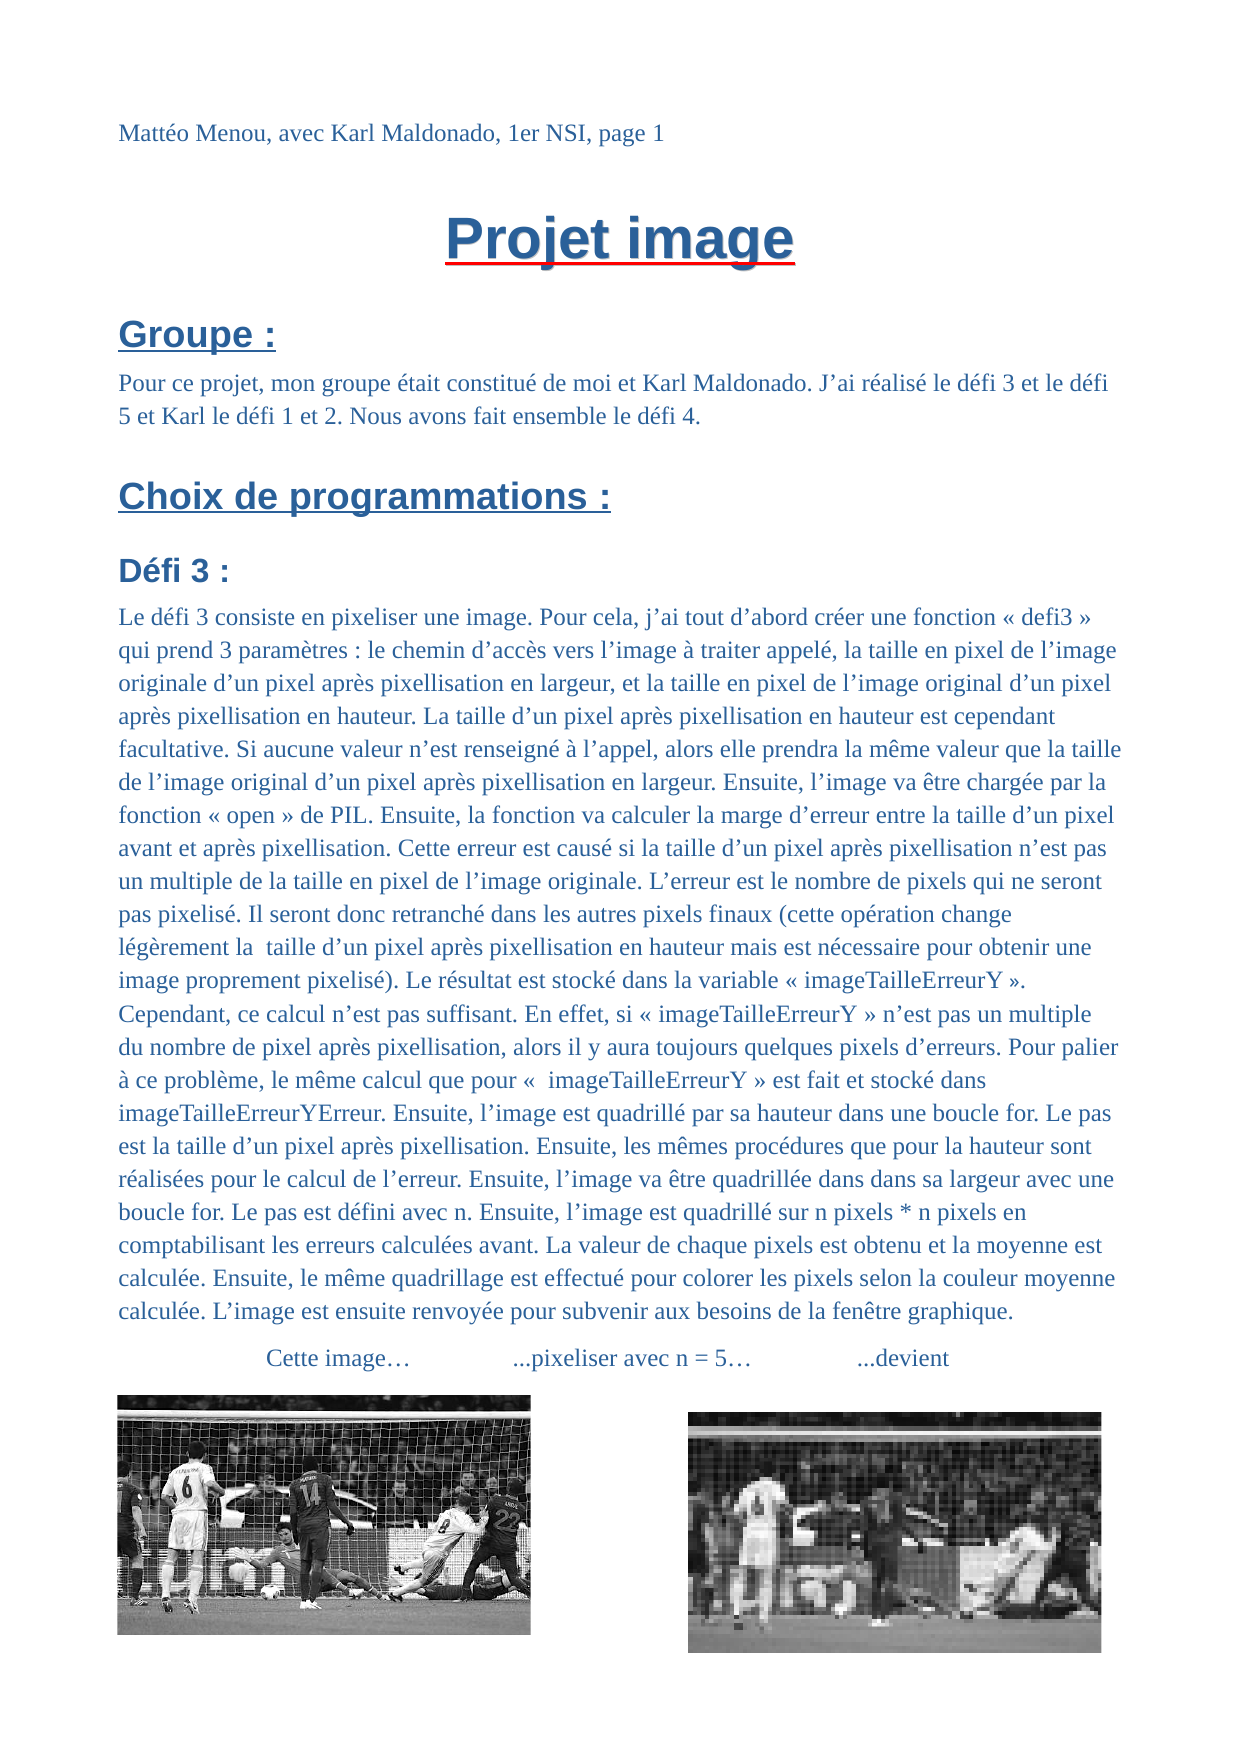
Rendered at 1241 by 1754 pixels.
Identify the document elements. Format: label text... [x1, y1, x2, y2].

text Pour ce projet, mon groupe était constitué de moi et Karl Maldonado. J’ai réalisé le défi 3 et le défi 5 et Karl le défi 1 et 2. Nous avons fait ensemble le défi 4. [118, 368, 1122, 430]
text Cette image… ...pixeliser avec n = 5… ...devient [118, 1343, 1122, 1372]
subtitle Choix de programmations : [118, 473, 1122, 517]
picture [688, 1412, 1102, 1653]
text Le défi 3 consiste en pixeliser une image. Pour cela, j’ai tout d’abord créer une fonction « defi3 » qui prend 3 paramètres : le chemin d’accès vers l’image à traiter appelé, la taille en pixel de l’image originale d’un pixel après pixellisation en largeur, et la taille en pixel de l’image original d’un pixel après pixellisation en hauteur. La taille d’un pixel après pixellisation en hauteur est cependant facultative. Si aucune valeur n’est renseigné à l’appel, alors elle prendra la même valeur que la taille de l’image original d’un pixel après pixellisation en largeur. Ensuite, l’image va être chargée par la fonction « open » de PIL. Ensuite, la fonction va calculer la marge d’erreur entre la taille d’un pixel avant et après pixellisation. Cette erreur est causé si la taille d’un pixel après pixellisation n’est pas un multiple de la taille en pixel de l’image originale. L’erreur est le nombre de pixels qui ne seront pas pixelisé. Il seront donc retranché dans les autres pixels finaux (cette opération change légèrement la taille d’un pixel après pixellisation en hauteur mais est nécessaire pour obtenir une image proprement pixelisé). Le résultat est stocké dans la variable « imageTailleErreurY ». Cependant, ce calcul n’est pas suffisant. En effet, si « imageTailleErreurY » n’est pas un multiple du nombre de pixel après pixellisation, alors il y aura toujours quelques pixels d’erreurs. Pour palier à ce problème, le même calcul que pour « imageTailleErreurY » est fait et stocké dans imageTailleErreurYErreur. Ensuite, l’image est quadrillé par sa hauteur dans une boucle for. Le pas est la taille d’un pixel après pixellisation. Ensuite, les mêmes procédures que pour la hauteur sont réalisées pour le calcul de l’erreur. Ensuite, l’image va être quadrillée dans dans sa largeur avec une boucle for. Le pas est défini avec n. Ensuite, l’image est quadrillé sur n pixels * n pixels en comptabilisant les erreurs calculées avant. La valeur de chaque pixels est obtenu et la moyenne est calculée. Ensuite, le même quadrillage est effectué pour colorer les pixels selon la couleur moyenne calculée. L’image est ensuite renvoyée pour subvenir aux besoins de la fenêtre graphique. [118, 602, 1122, 1324]
subtitle Défi 3 : [118, 551, 1122, 589]
subtitle Groupe : [118, 312, 1122, 355]
title Projet image [118, 201, 1122, 274]
picture [117, 1395, 531, 1635]
